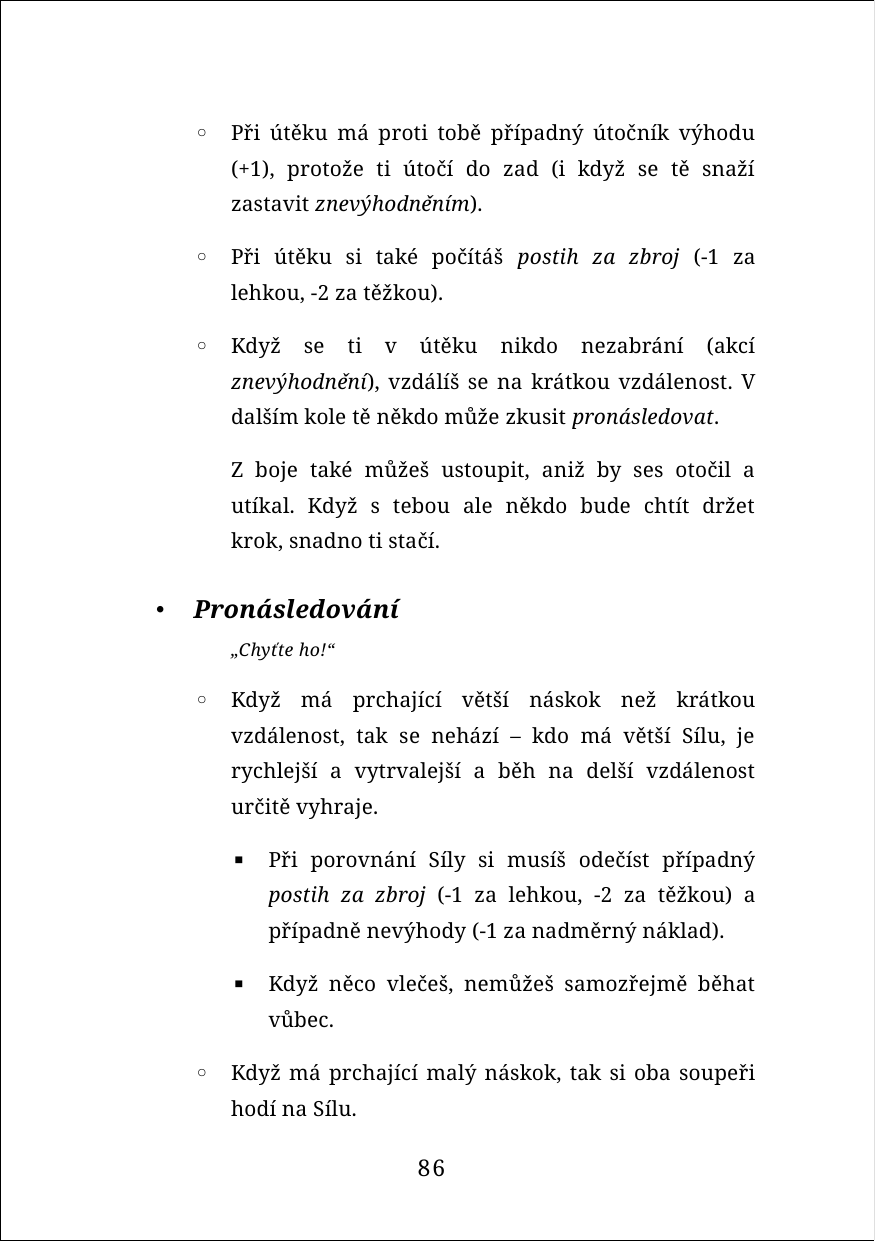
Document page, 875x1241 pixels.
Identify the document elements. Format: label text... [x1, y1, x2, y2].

list Když se ti v útěku nikdo nezabrání (akcí znevýhodnění), vzdálíš se na krátkou vzdálenost. V dalším kole tě někdo může zkusit pronásledovat. [193, 331, 756, 431]
list „Chyťte ho!“ [193, 637, 756, 662]
list Při útěku si také počítáš postih za zbroj (-1 za lehkou, -2 za těžkou). [193, 242, 756, 306]
list Když něco vlečeš, nemůžeš samozřejmě běhat vůbec. [231, 969, 756, 1033]
list Při útěku má proti tobě případný útočník výhodu (+1), protože ti útočí do zad (i když se tě snaží zastavit znevýhodněním). [193, 118, 756, 218]
list Když má prchající větší náskok než krátkou vzdálenost, tak se nehází – kdo má větší Sílu, je rychlejší a vytrvalejší a běh na delší vzdálenost určitě vyhraje. [193, 685, 756, 820]
list Při porovnání Síly si musíš odečíst případný postih za zbroj (-1 za lehkou, -2 za těžkou) a případně nevýhody (-1 za nadměrný náklad). [231, 845, 756, 944]
list Když má prchající malý náskok, tak si oba soupeři hodí na Sílu. [193, 1058, 756, 1122]
subtitle Pronásledování [156, 592, 756, 626]
list Z boje také můžeš ustoupit, aniž by ses otočil a utíkal. Když s tebou ale někdo bude chtít držet krok, snadno ti stačí. [193, 456, 756, 555]
